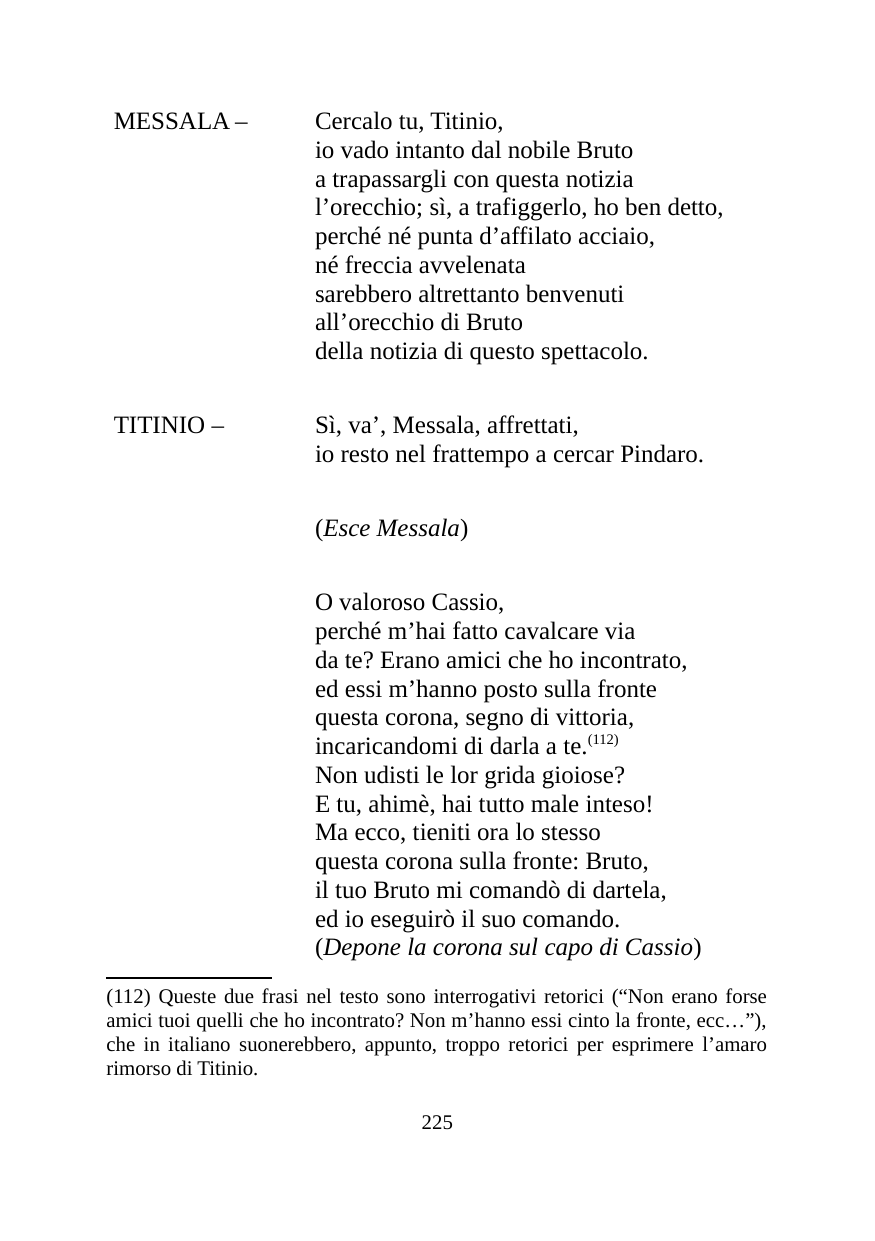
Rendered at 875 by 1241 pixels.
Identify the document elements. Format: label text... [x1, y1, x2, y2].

table_cell MESSALA – [106, 106, 307, 410]
table_cell TITINIO – [106, 410, 307, 513]
table_cell (Esce Messala) [308, 513, 768, 587]
table_cell [106, 513, 307, 587]
table_cell O valoroso Cassio, perché m’hai fatto cavalcare via da te? Erano amici che ho incontrato, ed essi m’hanno posto sulla fronte questa corona, segno di vittoria, incaricandomi di darla a te. Non udisti le lor grida gioiose? E tu, ahimè, hai tutto male inteso! Ma ecco, tieniti ora lo stesso questa corona sulla fronte: Bruto, il tuo Bruto mi comandò di dartela, ed io eseguirò il suo comando. (Depone la corona sul capo di Cassio) [308, 588, 768, 961]
table_cell Cercalo tu, Titinio, io vado intanto dal nobile Bruto a trapassargli con questa notizia l’orecchio; sì, a trafiggerlo, ho ben detto, perché né punta d’affilato acciaio, né freccia avvelenata sarebbero altrettanto benvenuti all’orecchio di Bruto della notizia di questo spettacolo. [308, 106, 768, 410]
table_cell Sì, va’, Messala, affrettati, io resto nel frattempo a cercar Pindaro. [308, 410, 768, 513]
table_cell [106, 588, 307, 961]
